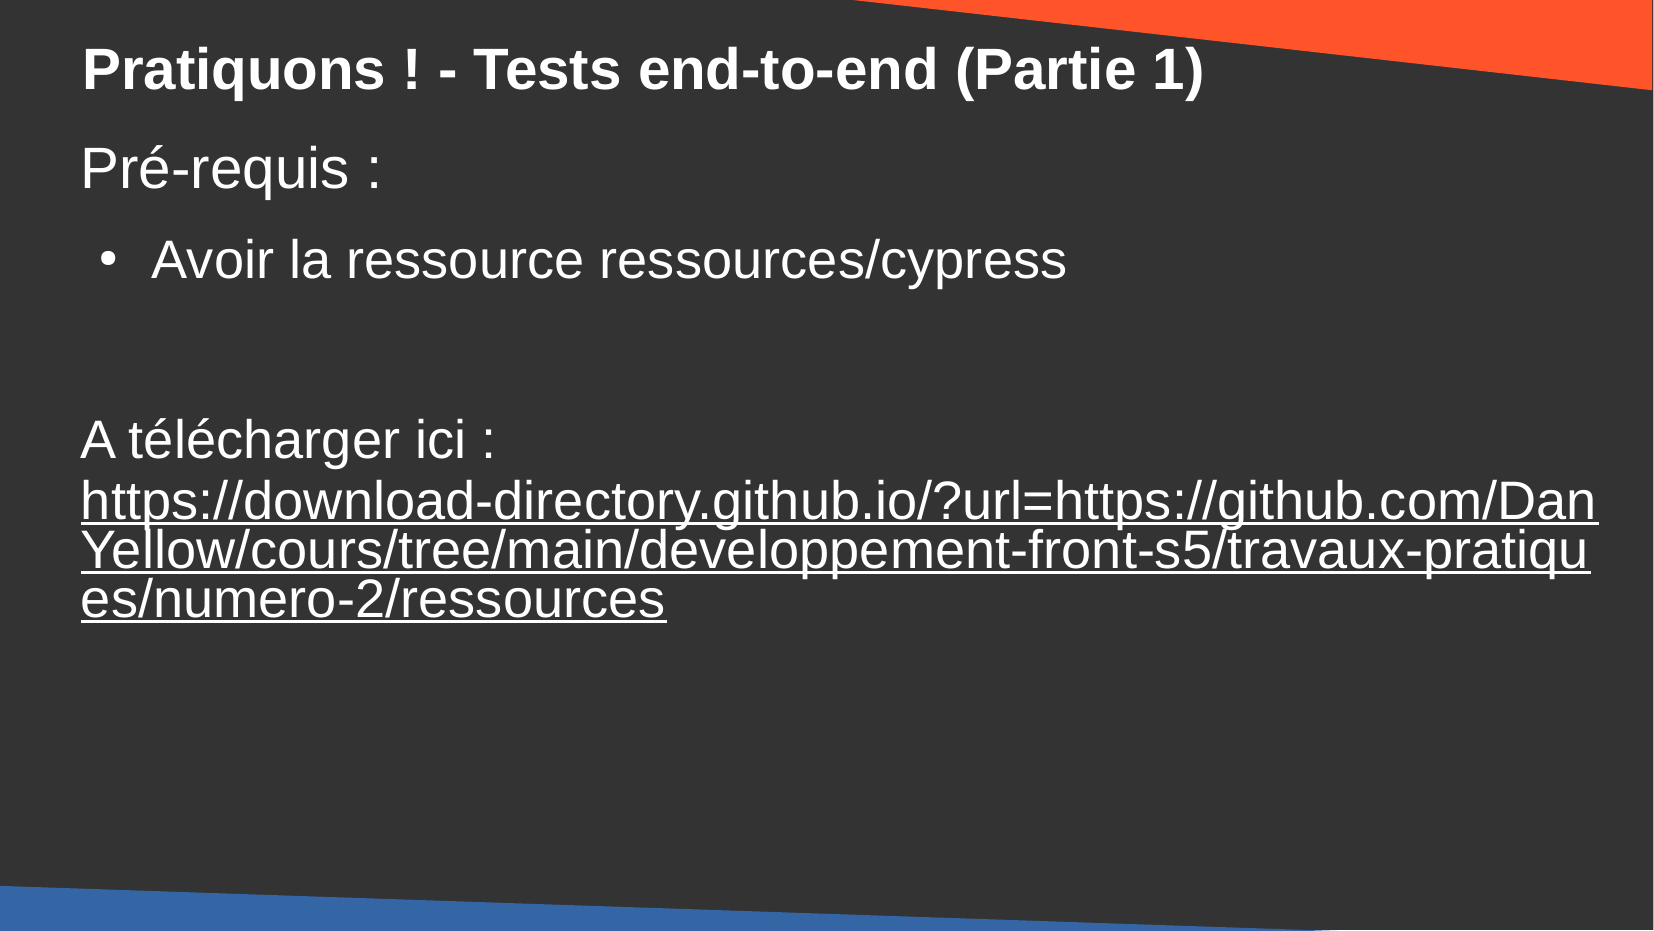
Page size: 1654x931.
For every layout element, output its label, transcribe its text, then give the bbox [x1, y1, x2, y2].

title Pratiquons ! - Tests end-to-end (Partie 1) [82, 37, 1571, 114]
text_box [0, 885, 1337, 931]
text_box [852, 0, 1653, 91]
list Pré-requis : Avoir la ressource ressources/cypress A télécharger ici : https://download-directory.github.io/?url=https://github.com/DanYellow/cours/tree/main/developpement-front-s5/travaux-pratiques/numero-2/ressources [80, 135, 1620, 721]
